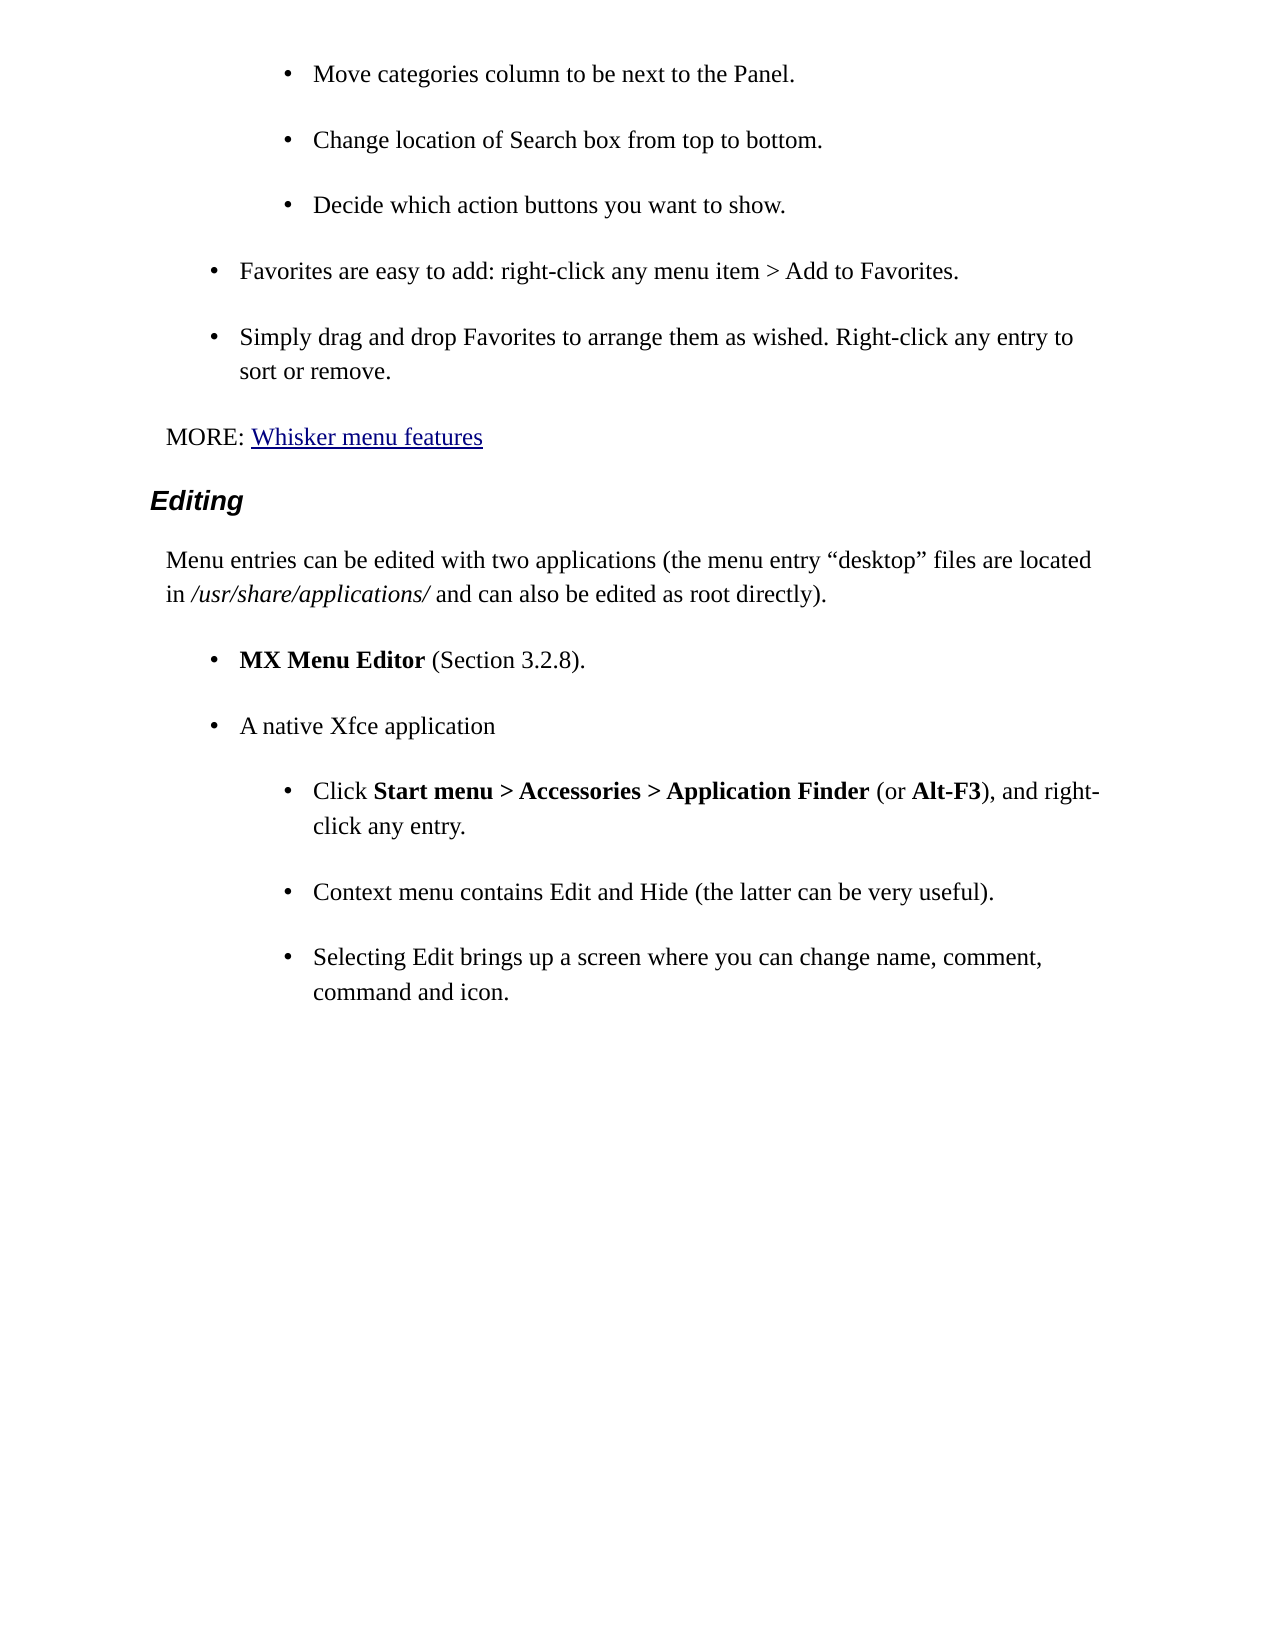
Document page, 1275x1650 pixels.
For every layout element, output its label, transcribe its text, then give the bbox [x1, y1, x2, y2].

list Click Start menu > Accessories > Application Finder (or Alt-F3), and right-click any entry. [283, 776, 1109, 840]
list Simply drag and drop Favorites to arrange them as wished. Right-click any entry to sort or remove. [210, 322, 1109, 385]
text Menu entries can be edited with two applications (the menu entry “desktop” files are located in /usr/share/applications/ and can also be edited as root directly). [166, 545, 1109, 608]
list Context menu contains Edit and Hide (the latter can be very useful). [283, 877, 1109, 905]
list Decide which action buttons you want to show. [283, 191, 1109, 219]
list Favorites are easy to add: right-click any menu item > Add to Favorites. [210, 256, 1109, 285]
text MORE: Whisker menu features [166, 422, 1109, 451]
list A native Xfce application [210, 711, 1109, 739]
list Change location of Search box from top to bottom. [283, 125, 1109, 153]
list MX Menu Editor (Section 3.2.8). [210, 645, 1109, 674]
list Selecting Edit brings up a screen where you can change name, comment, command and icon. [283, 942, 1109, 1006]
list Move categories column to be next to the Panel. [283, 59, 1109, 88]
subtitle Editing [150, 485, 1125, 517]
